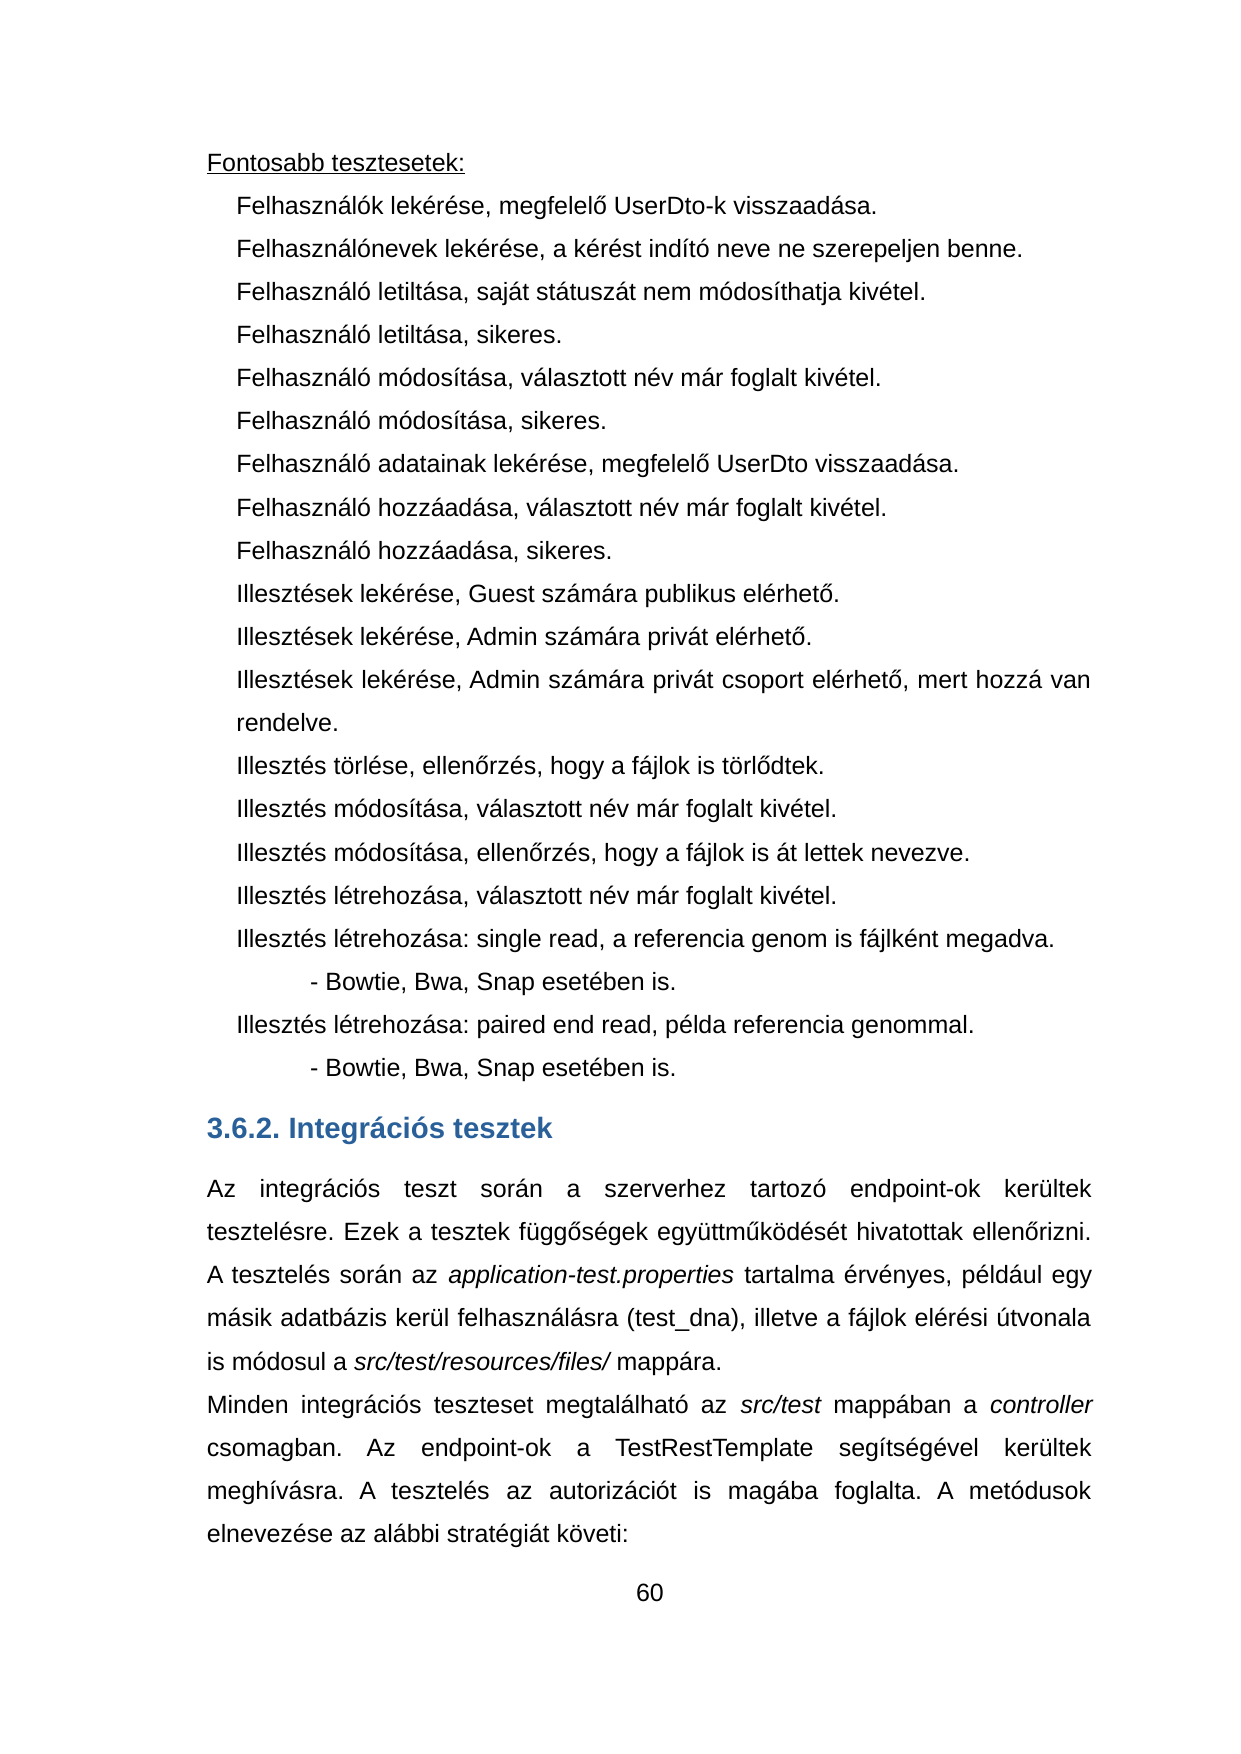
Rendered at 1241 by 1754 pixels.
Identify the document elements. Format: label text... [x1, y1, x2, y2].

text Illesztés módosítása, ellenőrzés, hogy a fájlok is át lettek nevezve. [236, 838, 1093, 866]
text - Bowtie, Bwa, Snap esetében is. [236, 1053, 1093, 1082]
text Minden integrációs teszteset megtalálható az src/test mappában a controller csomagban. Az endpoint-ok a TestRestTemplate segítségével kerültek meghívásra. A tesztelés az autorizációt is magába foglalta. A metódusok elnevezése az alábbi stratégiát követi: [207, 1390, 1093, 1548]
text Az integrációs teszt során a szerverhez tartozó endpoint-ok kerültek tesztelésre. Ezek a tesztek függőségek együttműködését hivatottak ellenőrizni. A tesztelés során az application-test.properties tartalma érvényes, például egy másik adatbázis kerül felhasználásra (test_dna), illetve a fájlok elérési útvonala is módosul a src/test/resources/files/ mappára. [207, 1174, 1093, 1375]
text Illesztések lekérése, Admin számára privát csoport elérhető, mert hozzá van rendelve. [236, 665, 1093, 737]
subtitle Integrációs tesztek [207, 1111, 1093, 1145]
text Illesztések lekérése, Guest számára publikus elérhető. [236, 579, 1093, 608]
text - Bowtie, Bwa, Snap esetében is. [236, 967, 1093, 996]
text Felhasználó letiltása, saját státuszát nem módosíthatja kivétel. [236, 277, 1093, 306]
text Felhasználók lekérése, megfelelő UserDto-k visszaadása. [236, 191, 1093, 219]
text Illesztés létrehozása: paired end read, példa referencia genommal. [236, 1010, 1093, 1039]
text Felhasználó módosítása, sikeres. [236, 406, 1093, 435]
text Illesztés létrehozása, választott név már foglalt kivétel. [236, 881, 1093, 909]
text Felhasználó módosítása, választott név már foglalt kivétel. [236, 363, 1093, 392]
text Illesztés létrehozása: single read, a referencia genom is fájlként megadva. [236, 924, 1093, 953]
text Felhasználó hozzáadása, sikeres. [236, 536, 1093, 564]
text Felhasználó adatainak lekérése, megfelelő UserDto visszaadása. [236, 449, 1093, 478]
text Illesztés törlése, ellenőrzés, hogy a fájlok is törlődtek. [236, 751, 1093, 780]
text Felhasználó letiltása, sikeres. [236, 320, 1093, 349]
text Fontosabb tesztesetek: [207, 148, 1093, 176]
text Felhasználónevek lekérése, a kérést indító neve ne szerepeljen benne. [236, 234, 1093, 263]
text Felhasználó hozzáadása, választott név már foglalt kivétel. [236, 493, 1093, 521]
text Illesztés módosítása, választott név már foglalt kivétel. [236, 794, 1093, 823]
text Illesztések lekérése, Admin számára privát elérhető. [236, 622, 1093, 651]
